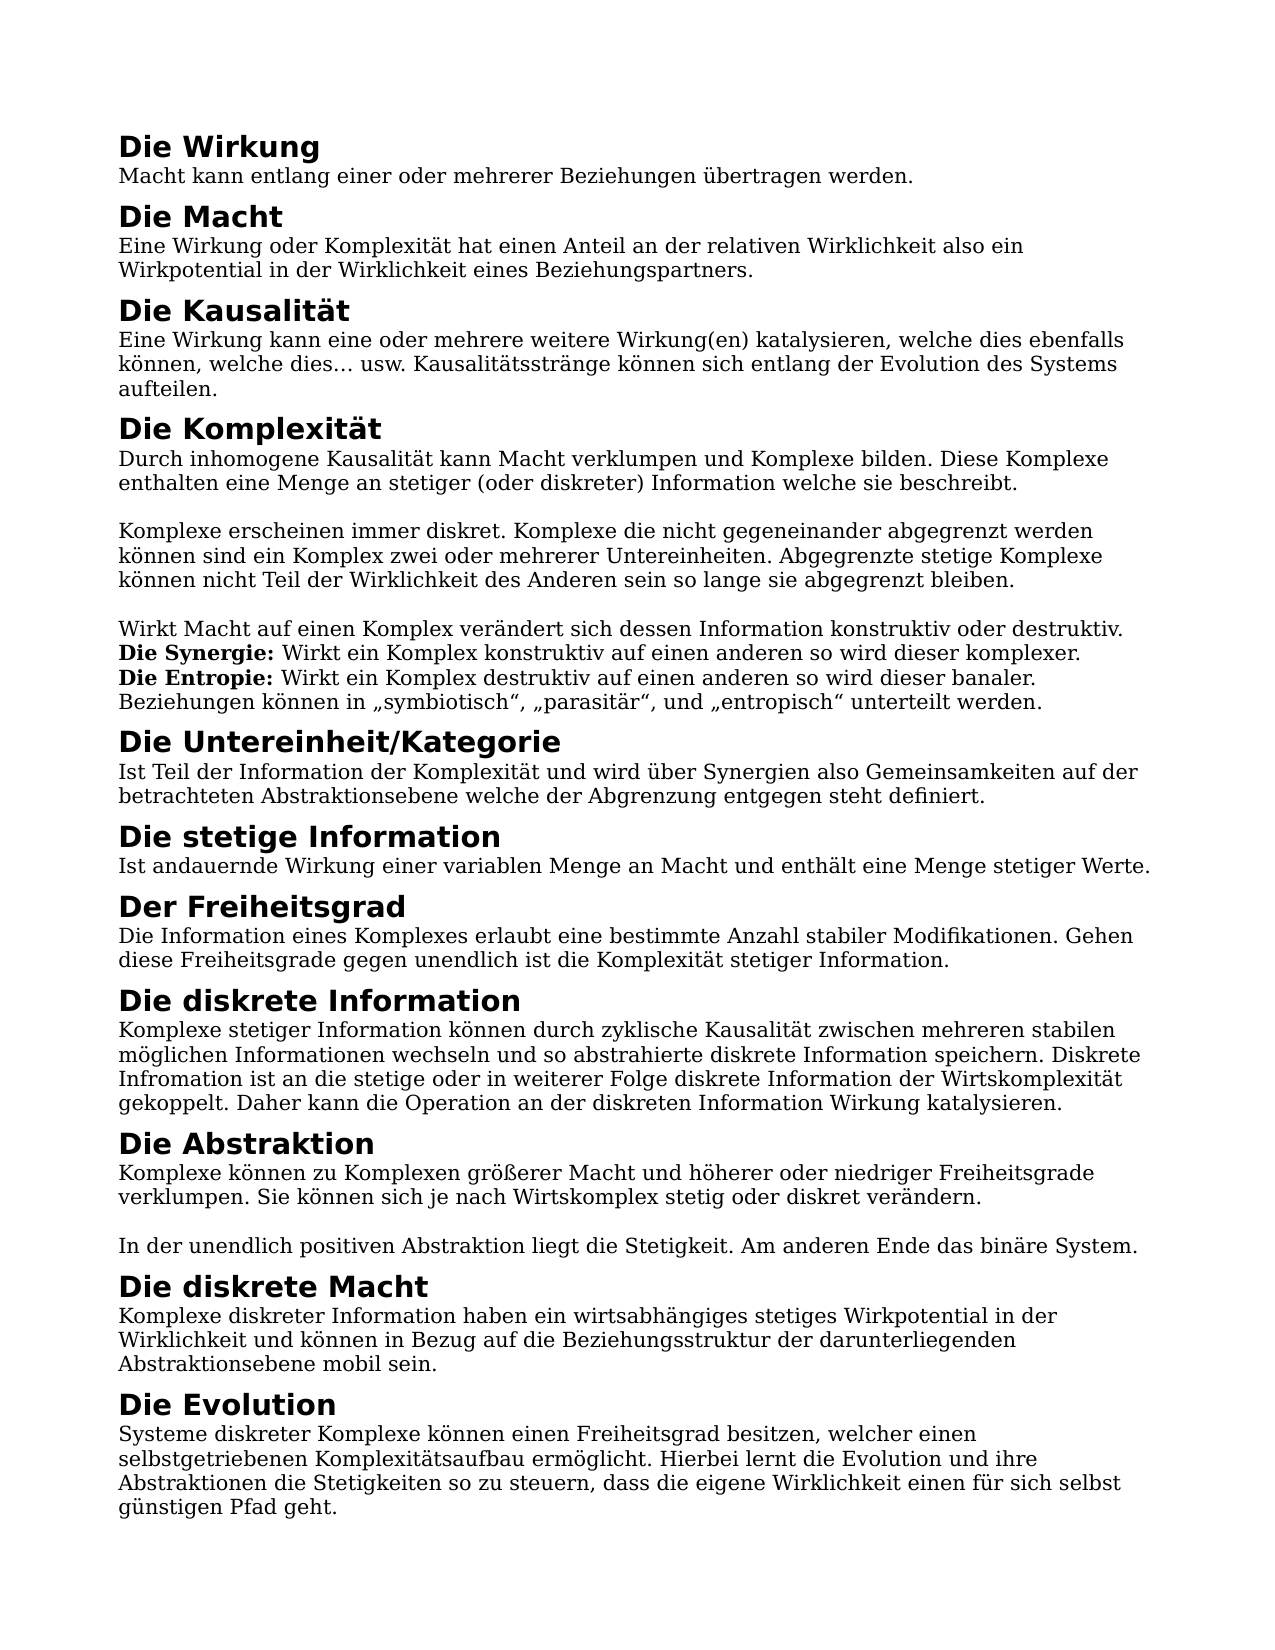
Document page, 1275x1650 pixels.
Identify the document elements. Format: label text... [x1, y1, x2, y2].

text Die Entropie: Wirkt ein Komplex destruktiv auf einen anderen so wird dieser banaler. [118, 665, 1157, 690]
subtitle Die Macht [118, 200, 1157, 234]
text Komplexe stetiger Information können durch zyklische Kausalität zwischen mehreren stabilen möglichen Informationen wechseln und so abstrahierte diskrete Information speichern. Diskrete Infromation ist an die stetige oder in weiterer Folge diskrete Information der Wirtskomplexität gekoppelt. Daher kann die Operation an der diskreten Information Wirkung katalysieren. [118, 1018, 1157, 1115]
text Ist andauernde Wirkung einer variablen Menge an Macht und enthält eine Menge stetiger Werte. [118, 854, 1157, 878]
subtitle Die Evolution [118, 1388, 1157, 1422]
subtitle Die Wirkung [118, 130, 1157, 164]
text Durch inhomogene Kausalität kann Macht verklumpen und Komplexe bilden. Diese Komplexe enthalten eine Menge an stetiger (oder diskreter) Information welche sie beschreibt. [118, 447, 1157, 495]
subtitle Die stetige Information [118, 820, 1157, 854]
text Eine Wirkung kann eine oder mehrere weitere Wirkung(en) katalysieren, welche dies ebenfalls können, welche dies… usw. Kausalitätsstränge können sich entlang der Evolution des Systems aufteilen. [118, 328, 1157, 401]
text Ist Teil der Information der Komplexität und wird über Synergien also Gemeinsamkeiten auf der betrachteten Abstraktionsebene welche der Abgrenzung entgegen steht definiert. [118, 760, 1157, 808]
text Die Synergie: Wirkt ein Komplex konstruktiv auf einen anderen so wird dieser komplexer. [118, 641, 1157, 665]
subtitle Der Freiheitsgrad [118, 890, 1157, 924]
subtitle Die Komplexität [118, 413, 1157, 447]
text In der unendlich positiven Abstraktion liegt die Stetigkeit. Am anderen Ende das binäre System. [118, 1234, 1157, 1258]
text Komplexe können zu Komplexen größerer Macht und höherer oder niedriger Freiheitsgrade verklumpen. Sie können sich je nach Wirtskomplex stetig oder diskret verändern. [118, 1161, 1157, 1210]
text Komplexe diskreter Information haben ein wirtsabhängiges stetiges Wirkpotential in der Wirklichkeit und können in Bezug auf die Beziehungsstruktur der darunterliegenden Abstraktionsebene mobil sein. [118, 1304, 1157, 1377]
subtitle Die diskrete Information [118, 984, 1157, 1018]
text Komplexe erscheinen immer diskret. Komplexe die nicht gegeneinander abgegrenzt werden können sind ein Komplex zwei oder mehrerer Untereinheiten. Abgegrenzte stetige Komplexe können nicht Teil der Wirklichkeit des Anderen sein so lange sie abgegrenzt bleiben. [118, 519, 1157, 592]
text Die Information eines Komplexes erlaubt eine bestimmte Anzahl stabiler Modifikationen. Gehen diese Freiheitsgrade gegen unendlich ist die Komplexität stetiger Information. [118, 924, 1157, 973]
text Macht kann entlang einer oder mehrerer Beziehungen übertragen werden. [118, 164, 1157, 188]
text Wirkt Macht auf einen Komplex verändert sich dessen Information konstruktiv oder destruktiv. [118, 617, 1157, 641]
subtitle Die Kausalität [118, 294, 1157, 328]
subtitle Die Abstraktion [118, 1127, 1157, 1161]
text Systeme diskreter Komplexe können einen Freiheitsgrad besitzen, welcher einen selbstgetriebenen Komplexitätsaufbau ermöglicht. Hierbei lernt die Evolution und ihre Abstraktionen die Stetigkeiten so zu steuern, dass die eigene Wirklichkeit einen für sich selbst günstigen Pfad geht. [118, 1422, 1157, 1519]
subtitle Die Untereinheit/Kategorie [118, 726, 1157, 760]
text Eine Wirkung oder Komplexität hat einen Anteil an der relativen Wirklichkeit also ein Wirkpotential in der Wirklichkeit eines Beziehungspartners. [118, 234, 1157, 282]
text Beziehungen können in „symbiotisch“, „parasitär“, und „entropisch“ unterteilt werden. [118, 690, 1157, 714]
subtitle Die diskrete Macht [118, 1270, 1157, 1304]
